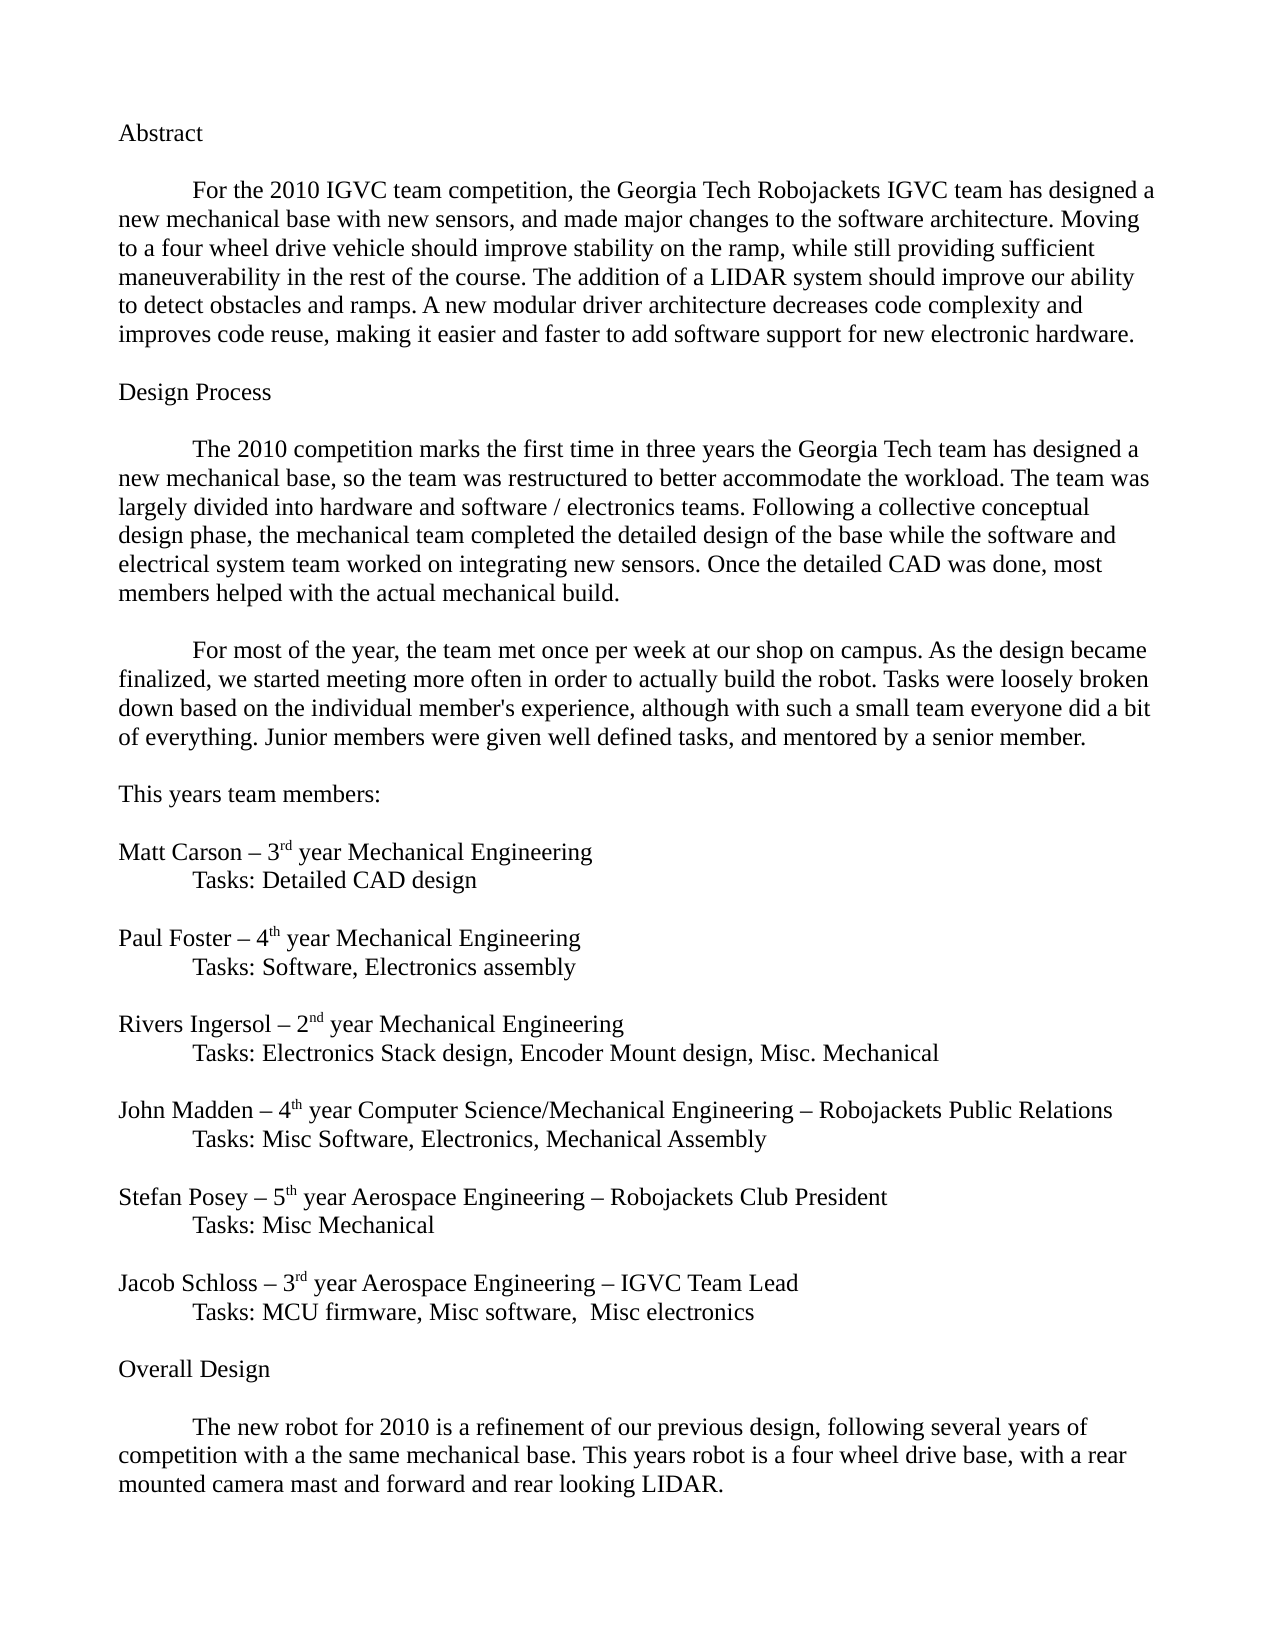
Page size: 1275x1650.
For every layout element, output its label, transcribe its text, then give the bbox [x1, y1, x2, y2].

text Tasks: Misc Software, Electronics, Mechanical Assembly [118, 1124, 1157, 1153]
text This years team members: [118, 779, 1157, 808]
text Matt Carson – 3rd year Mechanical Engineering [118, 837, 1157, 866]
text Tasks: Software, Electronics assembly [118, 952, 1157, 981]
text Paul Foster – 4th year Mechanical Engineering [118, 923, 1157, 952]
text For the 2010 IGVC team competition, the Georgia Tech Robojackets IGVC team has designed a new mechanical base with new sensors, and made major changes to the software architecture. Moving to a four wheel drive vehicle should improve stability on the ramp, while still providing sufficient maneuverability in the rest of the course. The addition of a LIDAR system should improve our ability to detect obstacles and ramps. A new modular driver architecture decreases code complexity and improves code reuse, making it easier and faster to add software support for new electronic hardware. [118, 176, 1157, 348]
text Stefan Posey – 5th year Aerospace Engineering – Robojackets Club President [118, 1182, 1157, 1211]
text The new robot for 2010 is a refinement of our previous design, following several years of competition with a the same mechanical base. This years robot is a four wheel drive base, with a rear mounted camera mast and forward and rear looking LIDAR. [118, 1412, 1157, 1498]
text Design Process [118, 377, 1157, 406]
text Rivers Ingersol – 2nd year Mechanical Engineering [118, 1009, 1157, 1038]
text John Madden – 4th year Computer Science/Mechanical Engineering – Robojackets Public Relations [118, 1096, 1157, 1124]
text Overall Design [118, 1354, 1157, 1383]
text Jacob Schloss – 3rd year Aerospace Engineering – IGVC Team Lead [118, 1268, 1157, 1297]
text Tasks: Electronics Stack design, Encoder Mount design, Misc. Mechanical [118, 1038, 1157, 1067]
text Tasks: Detailed CAD design [118, 866, 1157, 894]
text Abstract [118, 118, 1157, 147]
text Tasks: MCU firmware, Misc software, Misc electronics [118, 1297, 1157, 1326]
text The 2010 competition marks the first time in three years the Georgia Tech team has designed a new mechanical base, so the team was restructured to better accommodate the workload. The team was largely divided into hardware and software / electronics teams. Following a collective conceptual design phase, the mechanical team completed the detailed design of the base while the software and electrical system team worked on integrating new sensors. Once the detailed CAD was done, most members helped with the actual mechanical build. [118, 434, 1157, 607]
text For most of the year, the team met once per week at our shop on campus. As the design became finalized, we started meeting more often in order to actually build the robot. Tasks were loosely broken down based on the individual member's experience, although with such a small team everyone did a bit of everything. Junior members were given well defined tasks, and mentored by a senior member. [118, 636, 1157, 751]
text Tasks: Misc Mechanical [118, 1211, 1157, 1239]
